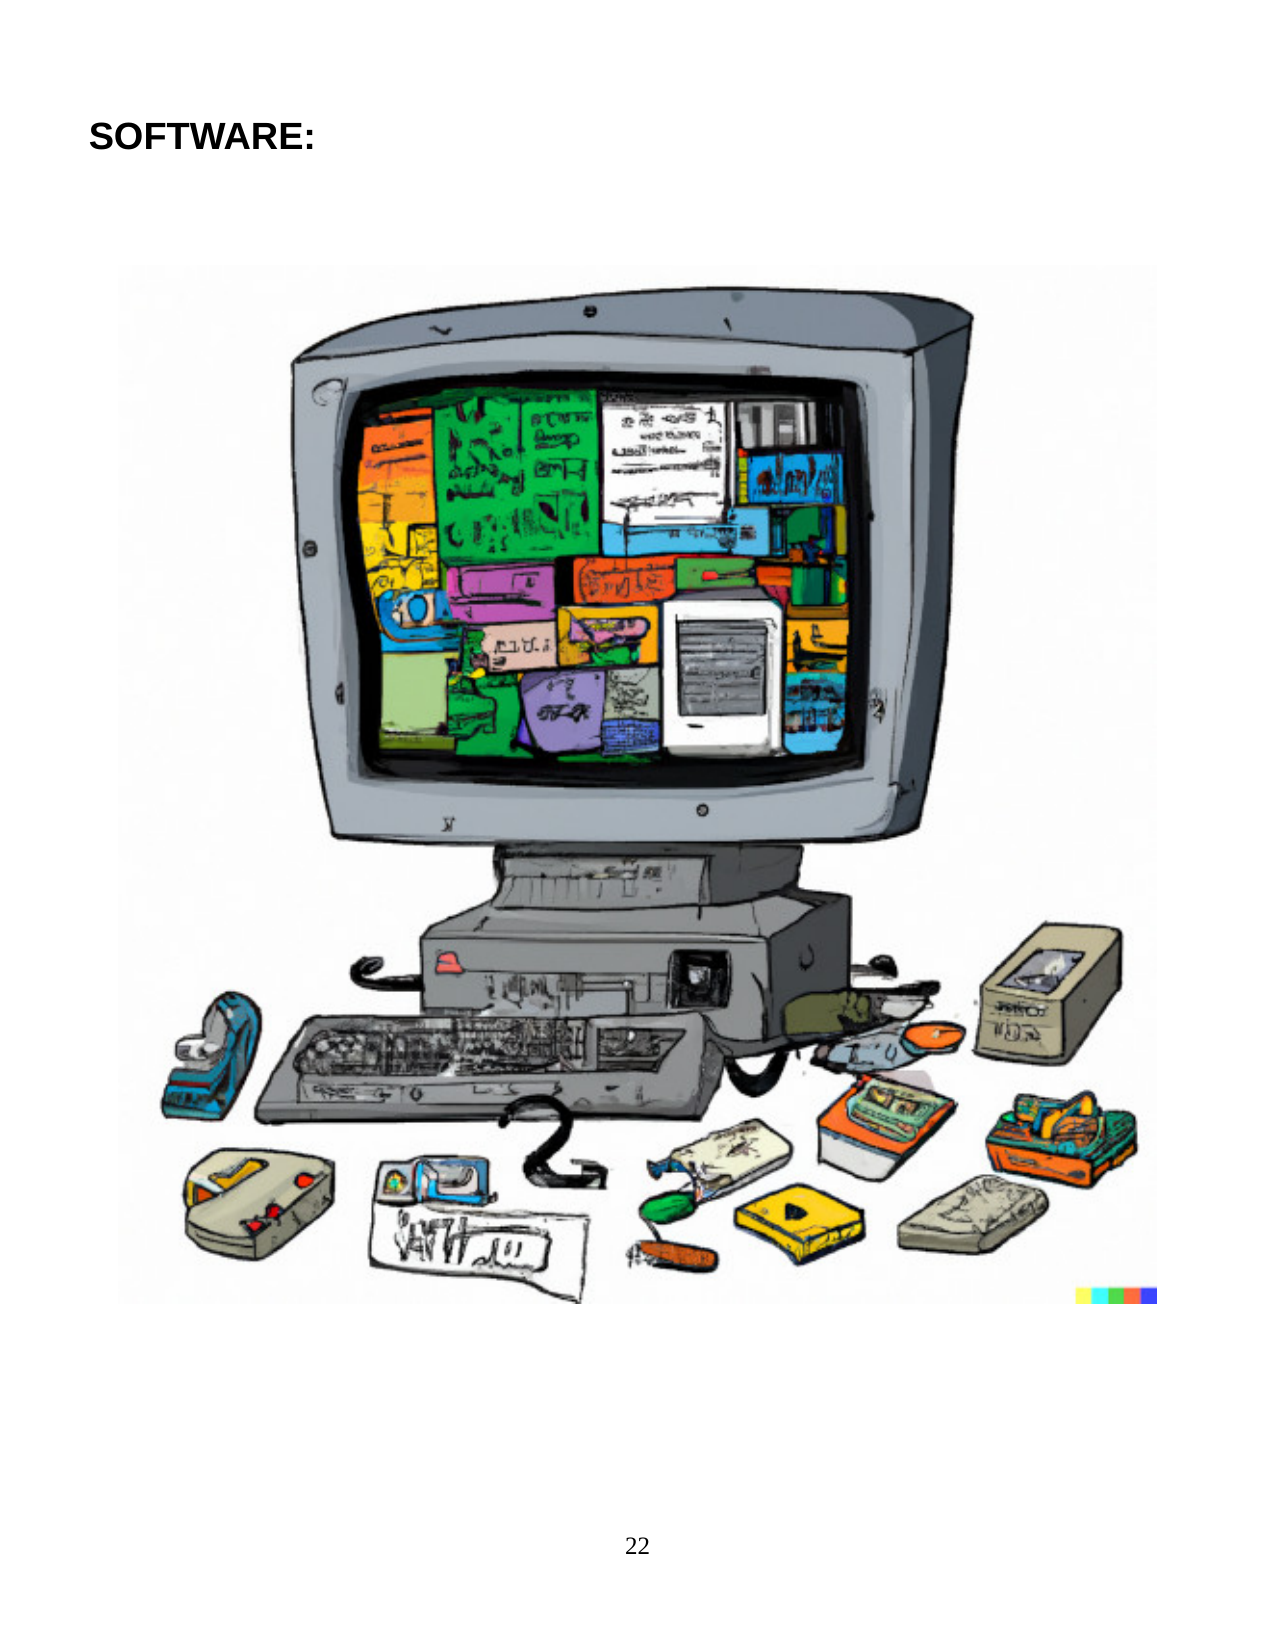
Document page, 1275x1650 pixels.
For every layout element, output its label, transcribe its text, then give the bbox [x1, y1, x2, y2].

subtitle SOFTWARE: [88, 113, 1186, 157]
picture [118, 265, 1157, 1304]
